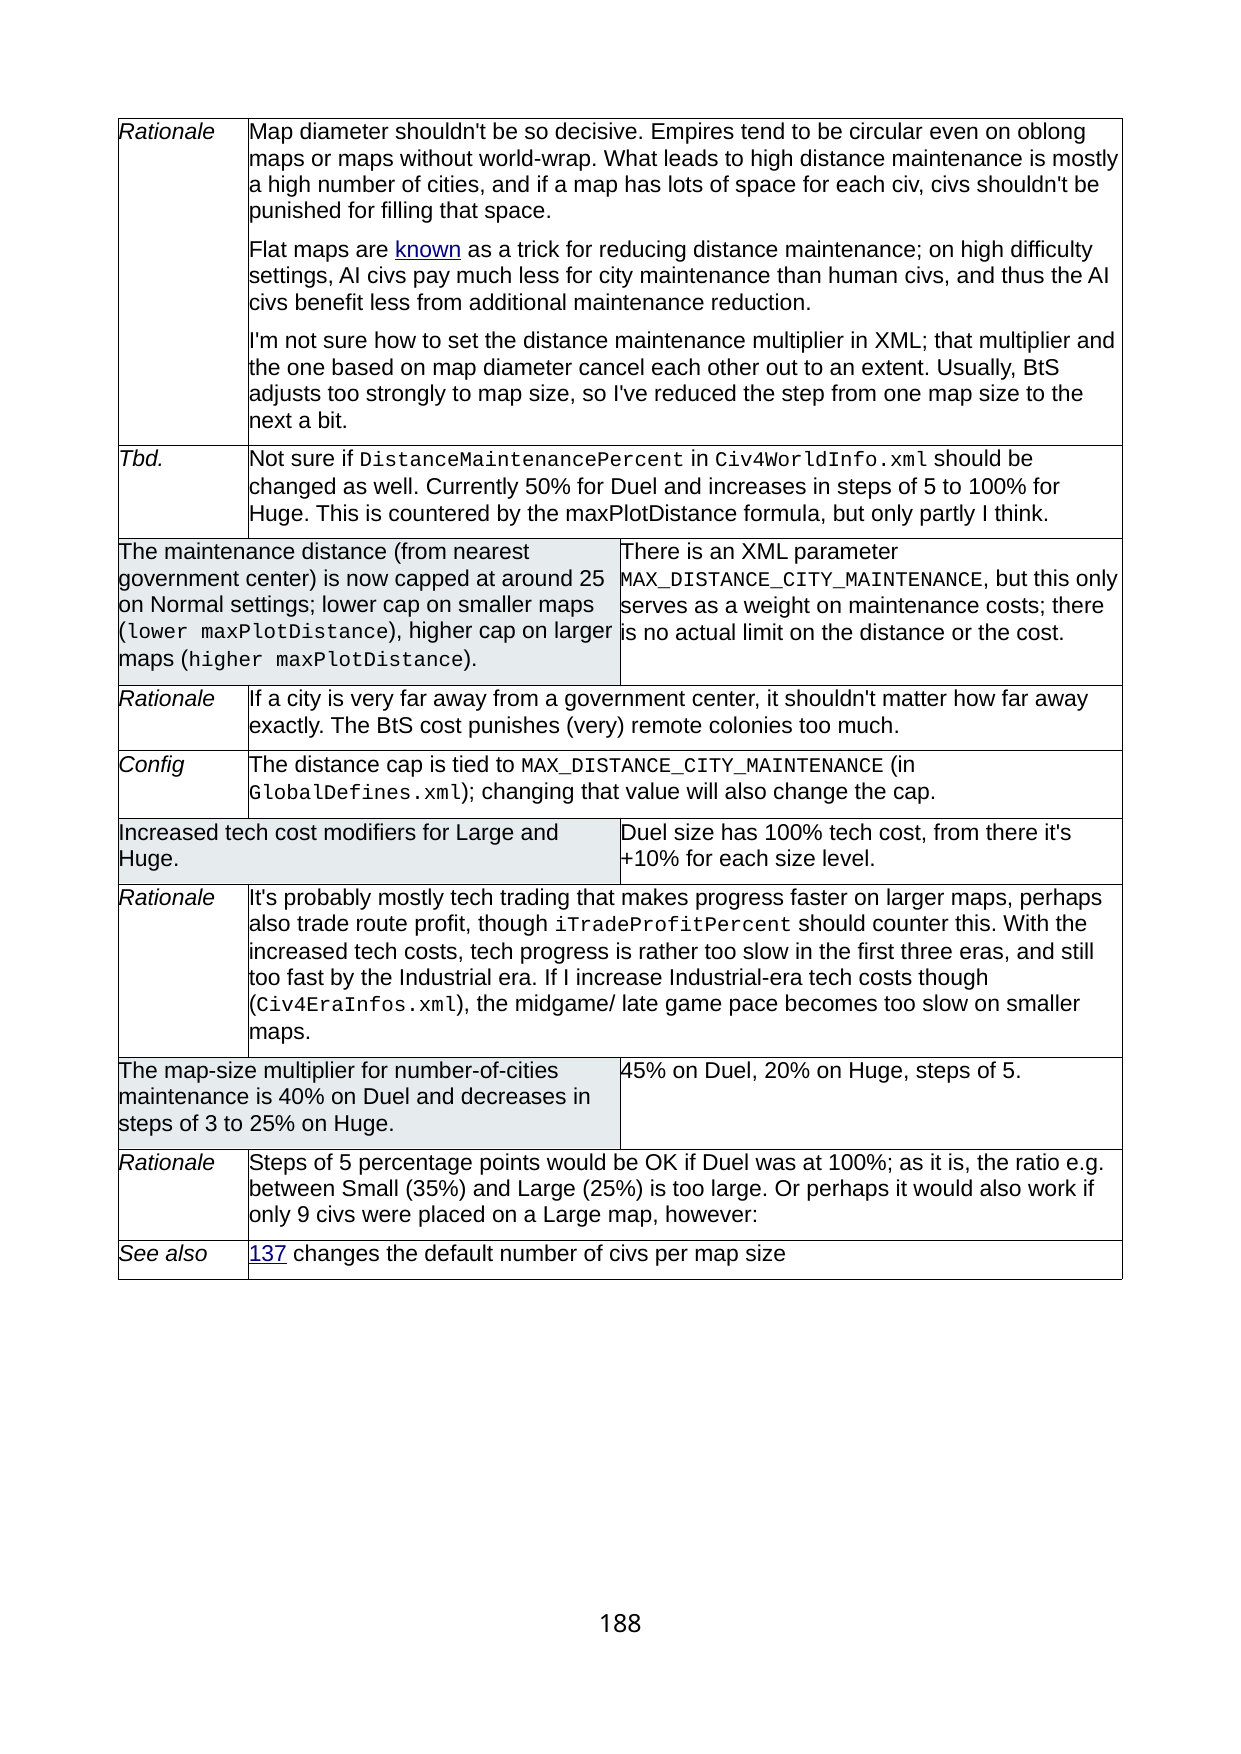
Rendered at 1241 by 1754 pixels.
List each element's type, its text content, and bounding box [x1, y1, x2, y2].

table_cell Rationale [119, 119, 248, 445]
table_cell There is an XML parameter MAX_DISTANCE_CITY_MAINTENANCE, but this only serves as a weight on maintenance costs; there is no actual limit on the distance or the cost. [621, 539, 1122, 685]
table_cell The map-size multiplier for number-of-cities maintenance is 40% on Duel and decreases in steps of 3 to 25% on Huge. [119, 1058, 620, 1148]
table_cell Not sure if DistanceMaintenancePercent in Civ4WorldInfo.xml should be changed as well. Currently 50% for Duel and increases in steps of 5 to 100% for Huge. This is countered by the maxPlotDistance formula, but only partly I think. [249, 446, 1122, 538]
table_cell Config [119, 751, 248, 818]
table_cell The maintenance distance (from nearest government center) is now capped at around 25 on Normal settings; lower cap on smaller maps (lower maxPlotDistance), higher cap on larger maps (higher maxPlotDistance). [119, 539, 620, 685]
table_cell 137 changes the default number of civs per map size [249, 1241, 1122, 1279]
table_cell It's probably mostly tech trading that makes progress faster on larger maps, perhaps also trade route profit, though iTradeProfitPercent should counter this. With the increased tech costs, tech progress is rather too slow in the first three eras, and still too fast by the Industrial era. If I increase Industrial-era tech costs though (Civ4EraInfos.xml), the midgame/ late game pace becomes too slow on smaller maps. [249, 885, 1122, 1057]
table_cell If a city is very far away from a government center, it shouldn't matter how far away exactly. The BtS cost punishes (very) remote colonies too much. [249, 686, 1122, 750]
table_cell Tbd. [119, 446, 248, 538]
table_cell Rationale [119, 885, 248, 1057]
table_cell Rationale [119, 686, 248, 750]
table_cell Rationale [119, 1150, 248, 1240]
table_cell The distance cap is tied to MAX_DISTANCE_CITY_MAINTENANCE (in GlobalDefines.xml); changing that value will also change the cap. [249, 751, 1122, 818]
table_cell Map diameter shouldn't be so decisive. Empires tend to be circular even on oblong maps or maps without world-wrap. What leads to high distance maintenance is mostly a high number of cities, and if a map has lots of space for each civ, civs shouldn't be punished for filling that space. Flat maps are known as a trick for reducing distance maintenance; on high difficulty settings, AI civs pay much less for city maintenance than human civs, and thus the AI civs benefit less from additional maintenance reduction. I'm not sure how to set the distance maintenance multiplier in XML; that multiplier and the one based on map diameter cancel each other out to an extent. Usually, BtS adjusts too strongly to map size, so I've reduced the step from one map size to the next a bit. [249, 119, 1122, 445]
table_cell See also [119, 1241, 248, 1279]
table_cell Increased tech cost modifiers for Large and Huge. [119, 819, 620, 883]
table_cell Duel size has 100% tech cost, from there it's +10% for each size level. [621, 819, 1122, 883]
table_cell Steps of 5 percentage points would be OK if Duel was at 100%; as it is, the ratio e.g. between Small (35%) and Large (25%) is too large. Or perhaps it would also work if only 9 civs were placed on a Large map, however: [249, 1150, 1122, 1240]
table_cell 45% on Duel, 20% on Huge, steps of 5. [621, 1058, 1122, 1148]
